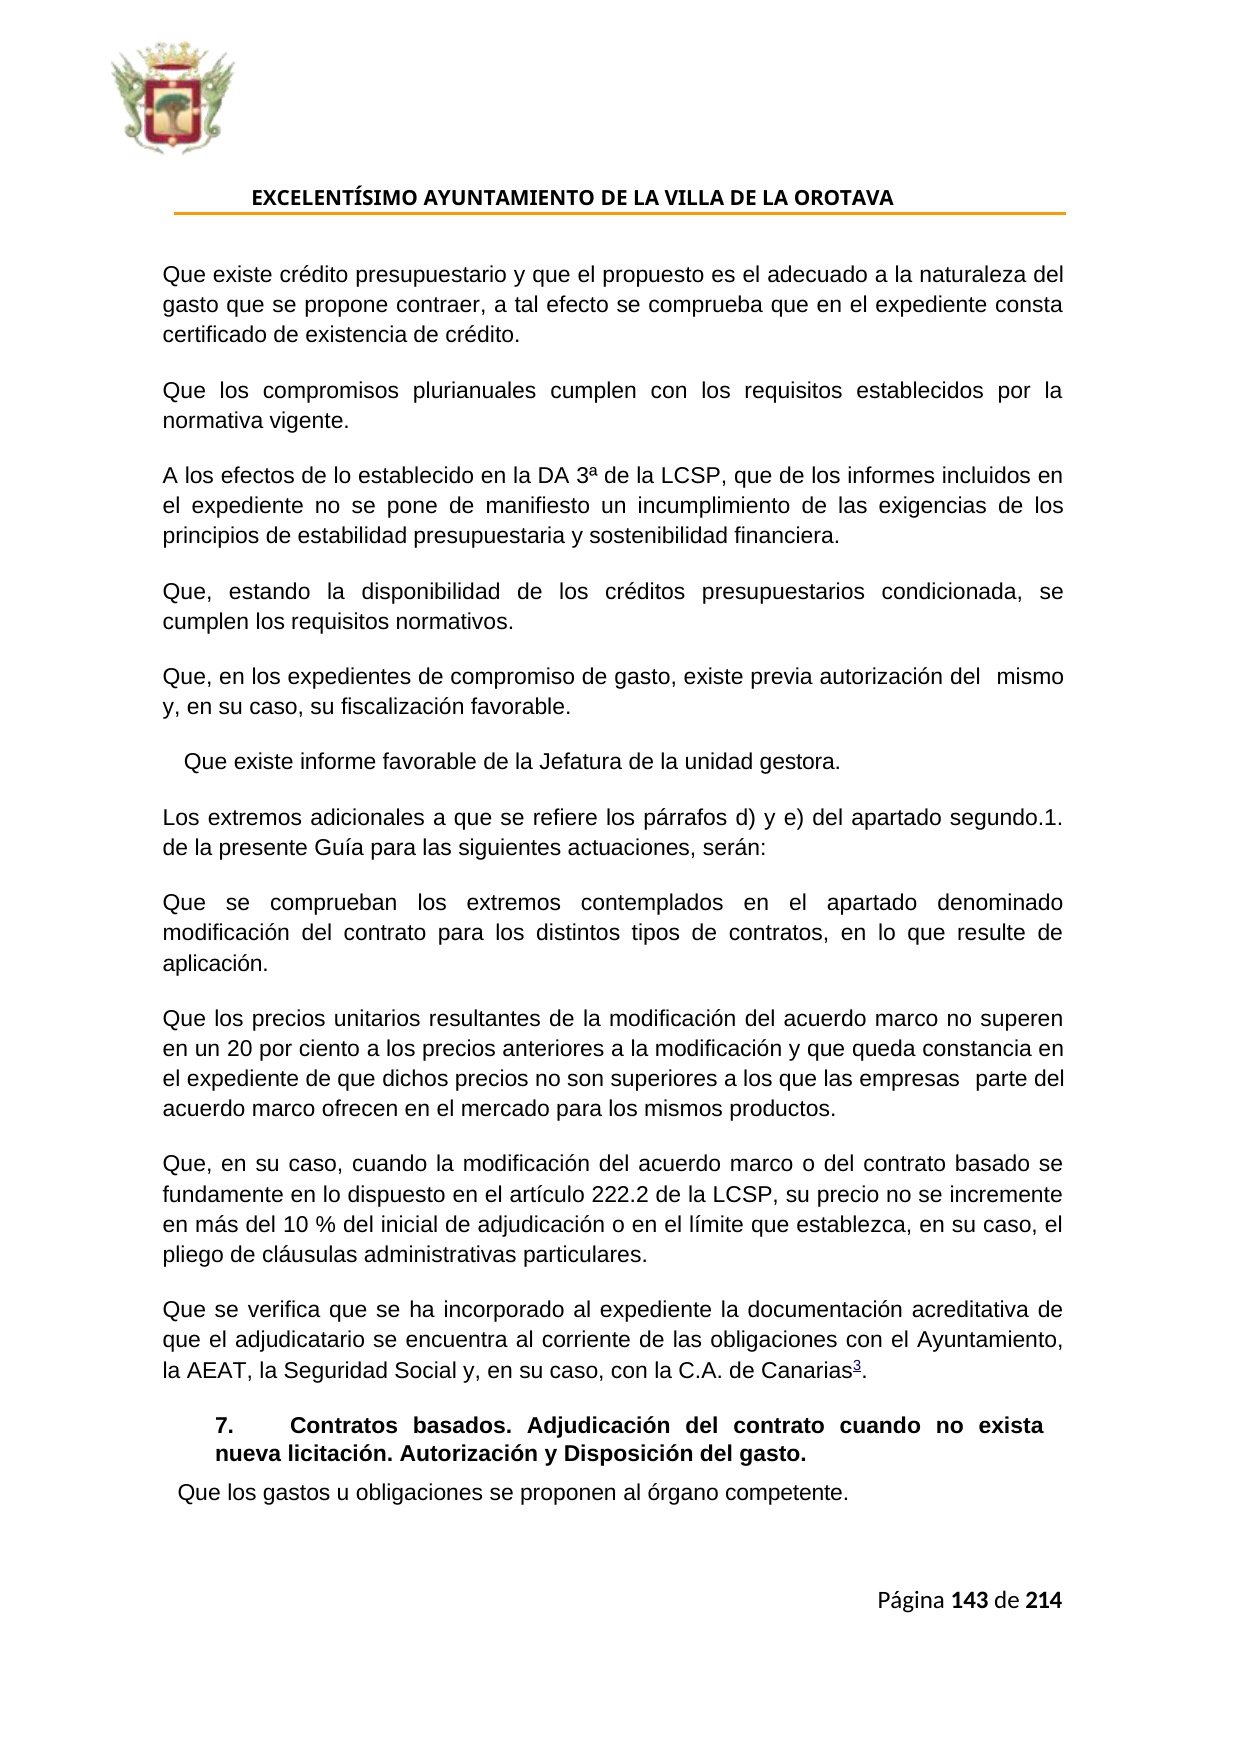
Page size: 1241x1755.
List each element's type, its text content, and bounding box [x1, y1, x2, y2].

text Los extremos adicionales a que se refiere los párrafos d) y e) del apartado segundo.1. de la presente Guía para las siguientes actuaciones, serán: [162, 803, 1064, 860]
text Que existe informe favorable de la Jefatura de la unidad gestora. [184, 748, 1078, 774]
text Que se verifica que se ha incorporado al expediente la documentación acreditativa de que el adjudicatario se encuentra al corriente de las obligaciones con el Ayuntamiento, la AEAT, la Seguridad Social y, en su caso, con la C.A. de Canarias3. [162, 1296, 1064, 1383]
text Que, en los expedientes de compromiso de gasto, existe previa autorización del mismo y, en su caso, su fiscalización favorable. [162, 663, 1064, 720]
text Que los precios unitarios resultantes de la modificación del acuerdo marco no superen en un 20 por ciento a los precios anteriores a la modificación y que queda constancia en el expediente de que dichos precios no son superiores a los que las empresas parte del acuerdo marco ofrecen en el mercado para los mismos productos. [162, 1004, 1064, 1122]
text Que existe crédito presupuestario y que el propuesto es el adecuado a la naturaleza del gasto que se propone contraer, a tal efecto se comprueba que en el expediente consta certificado de existencia de crédito. [162, 261, 1064, 348]
list Contratos basados. Adjudicación del contrato cuando no exista nueva licitación. Autorización y Disposición del gasto. [215, 1412, 1064, 1466]
text Que los compromisos plurianuales cumplen con los requisitos establecidos por la normativa vigente. [162, 377, 1064, 433]
text Que, estando la disponibilidad de los créditos presupuestarios condicionada, se cumplen los requisitos normativos. [162, 578, 1064, 634]
text A los efectos de lo establecido en la DA 3ª de la LCSP, que de los informes incluidos en el expediente no se pone de manifiesto un incumplimiento de las exigencias de los principios de estabilidad presupuestaria y sostenibilidad financiera. [162, 462, 1064, 549]
text Que los gastos u obligaciones se proponen al órgano competente. [177, 1479, 1078, 1506]
text Que, en su caso, cuando la modificación del acuerdo marco o del contrato basado se fundamente en lo dispuesto en el artículo 222.2 de la LCSP, su precio no se incremente en más del 10 % del inicial de adjudicación o en el límite que establezca, en su caso, el pliego de cláusulas administrativas particulares. [162, 1150, 1064, 1267]
text Que se comprueban los extremos contemplados en el apartado denominado modificación del contrato para los distintos tipos de contratos, en lo que resulte de aplicación. [162, 889, 1064, 976]
